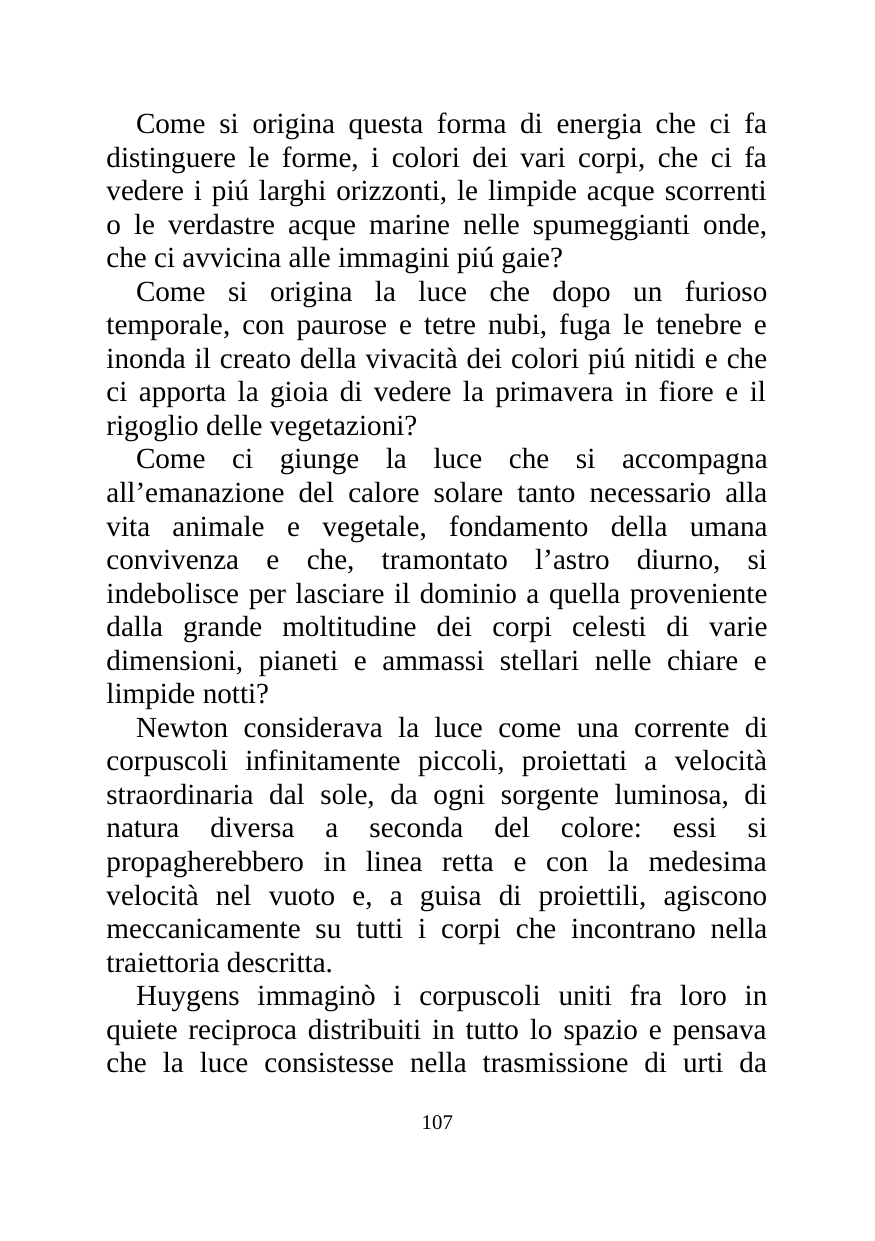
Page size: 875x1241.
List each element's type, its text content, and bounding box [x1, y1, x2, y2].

text Come si origina la luce che dopo un furioso temporale, con paurose e tetre nubi, fuga le tenebre e inonda il creato della vivacità dei colori piú nitidi e che ci apporta la gioia di vedere la primavera in fiore e il rigoglio delle vegetazioni? [106, 274, 768, 442]
text Newton considerava la luce come una corrente di corpuscoli infinitamente piccoli, proiettati a velocità straordinaria dal sole, da ogni sorgente luminosa, di natura diversa a seconda del colore: essi si propagherebbero in linea retta e con la medesima velocità nel vuoto e, a guisa di proiettili, agiscono meccanicamente su tutti i corpi che incontrano nella traiettoria descritta. [106, 710, 768, 978]
text Huygens immaginò i corpuscoli uniti fra loro in quiete reciproca distribuiti in tutto lo spazio e pensava che la luce consistesse nella trasmissione di urti da [106, 978, 768, 1079]
text Come ci giunge la luce che si accompagna all’emanazione del calore solare tanto necessario alla vita animale e vegetale, fondamento della umana convivenza e che, tramontato l’astro diurno, si indebolisce per lasciare il dominio a quella proveniente dalla grande moltitudine dei corpi celesti di varie dimensioni, pianeti e ammassi stellari nelle chiare e limpide notti? [106, 442, 768, 710]
text Come si origina questa forma di energia che ci fa distinguere le forme, i colori dei vari corpi, che ci fa vedere i piú larghi orizzonti, le limpide acque scorrenti o le verdastre acque marine nelle spumeggianti onde, che ci avvicina alle immagini piú gaie? [106, 106, 768, 274]
